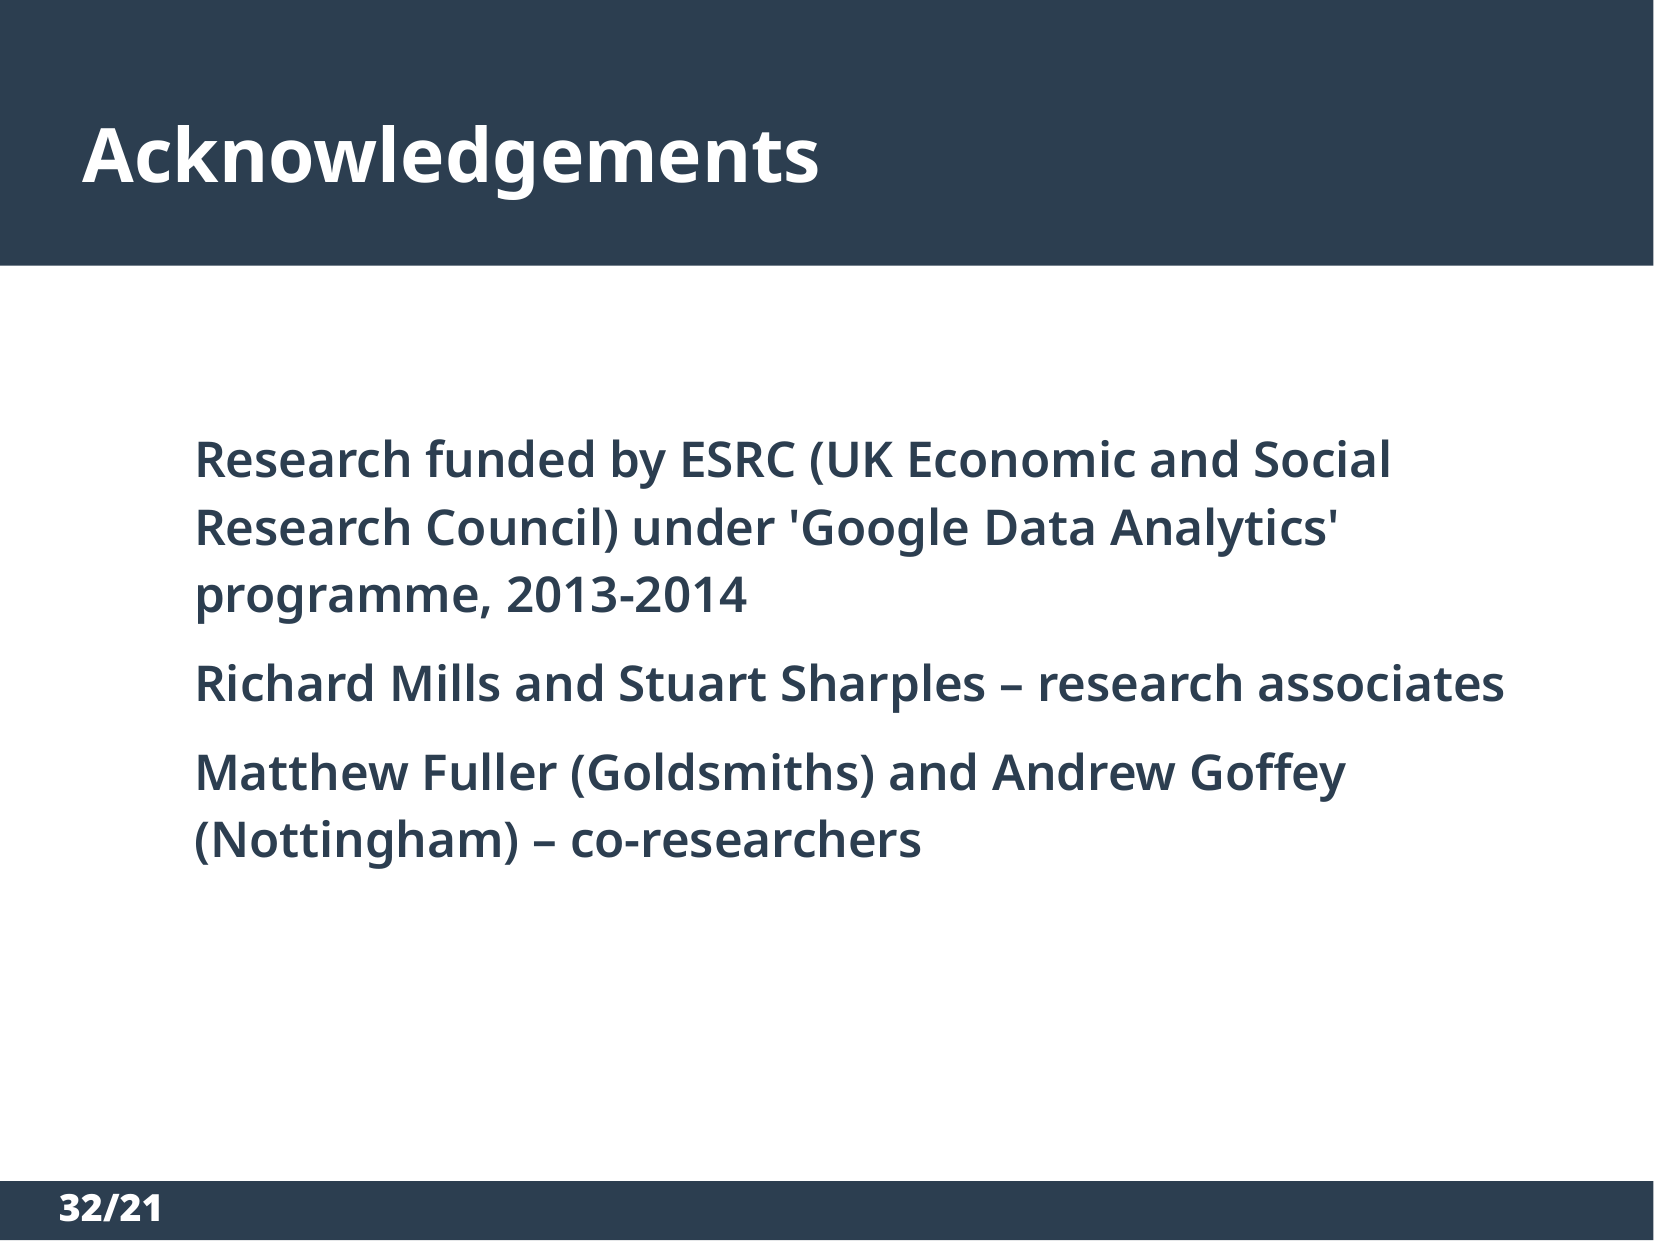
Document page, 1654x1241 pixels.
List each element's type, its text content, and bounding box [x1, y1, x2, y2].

list Research funded by ESRC (UK Economic and Social Research Council) under 'Google Data Analytics' programme, 2013-2014 Richard Mills and Stuart Sharples – research associates Matthew Fuller (Goldsmiths) and Andrew Goffey (Nottingham) – co-researchers [141, 425, 1571, 875]
title Acknowledgements [82, 49, 1571, 257]
